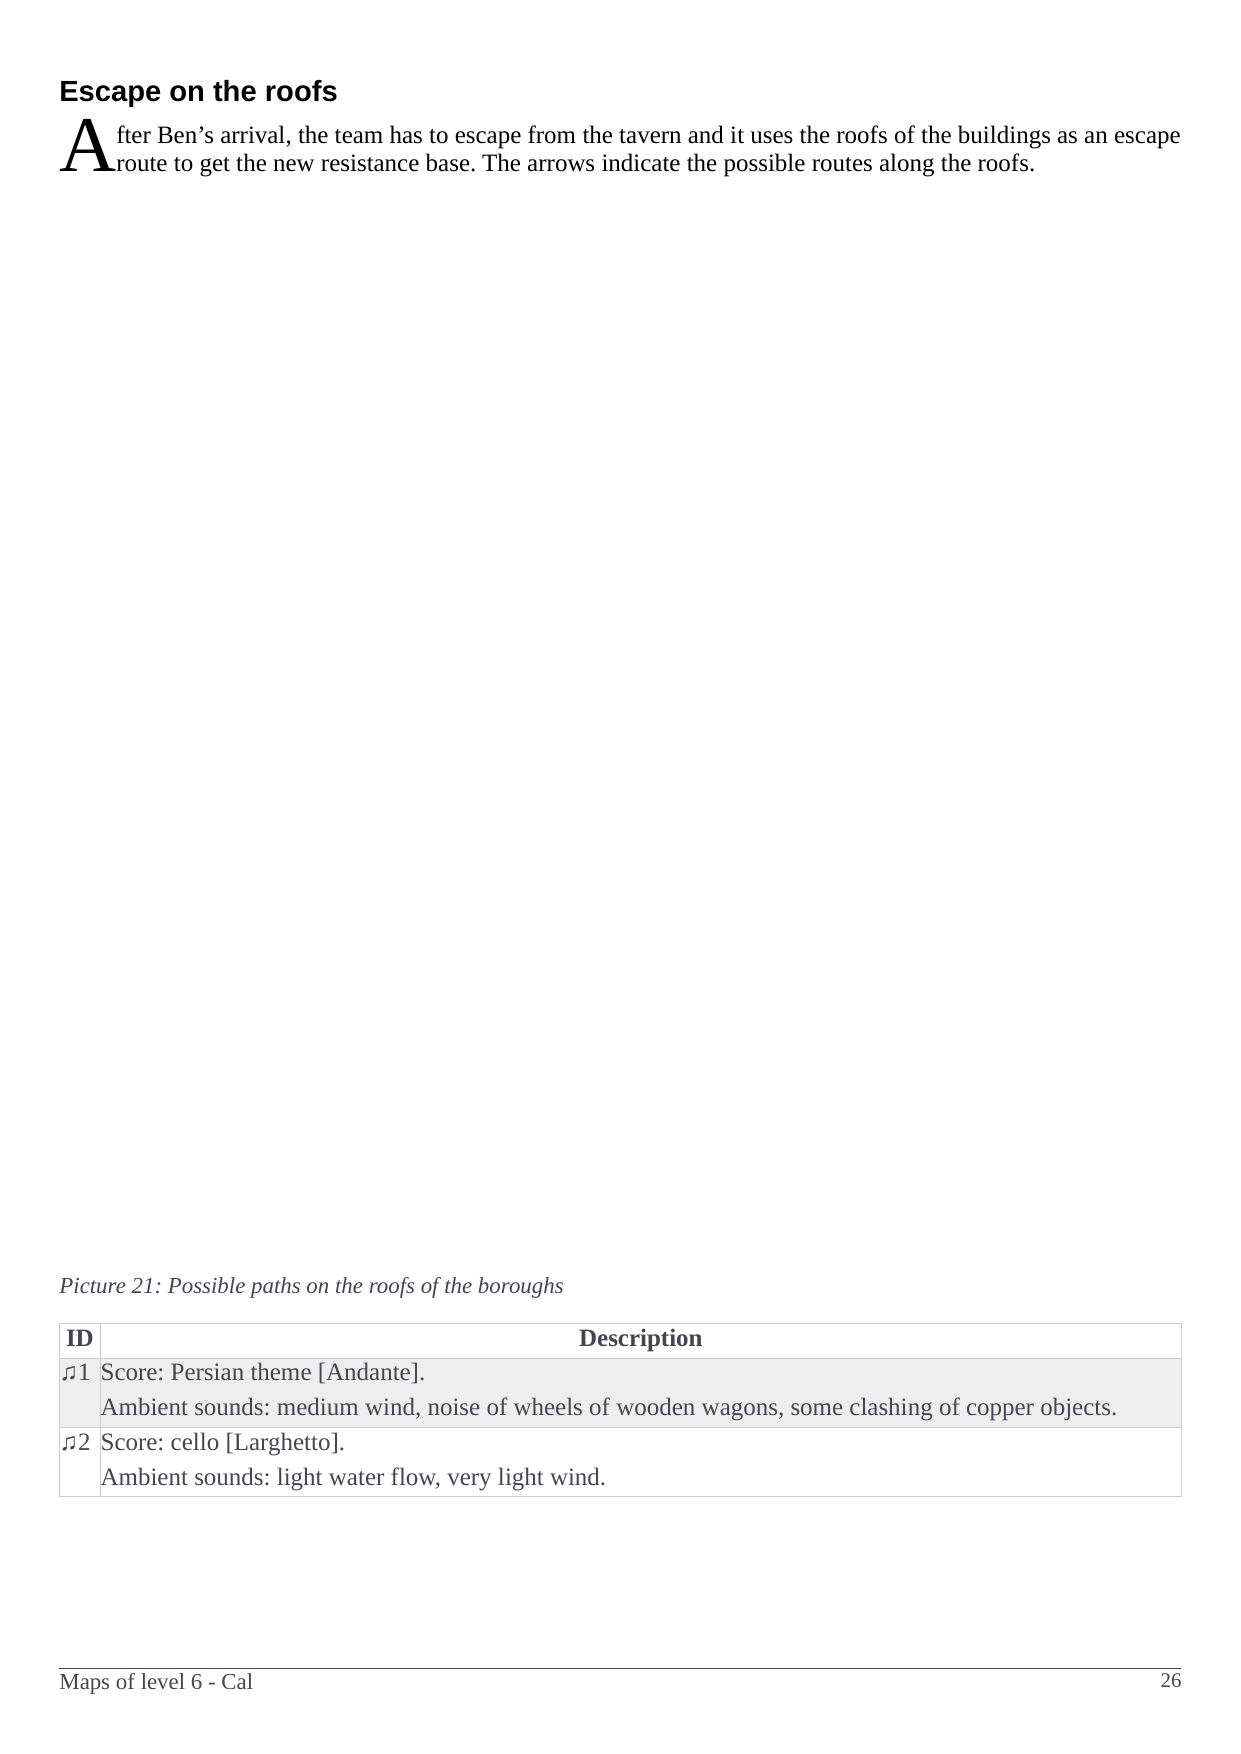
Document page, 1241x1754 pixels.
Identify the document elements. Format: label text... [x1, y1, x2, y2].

table_header [64, 1279, 70, 1286]
table_cell Score: cello [Larghetto]. Ambient sounds: light water flow, very light wind. [101, 1428, 1181, 1496]
table_cell [59, 1497, 1181, 1531]
table_header [59, 183, 1181, 1323]
subtitle Escape on the roofs [59, 74, 1181, 107]
table_header ID [60, 1324, 100, 1357]
text After Ben’s arrival, the team has to escape from the tavern and it uses the roofs of the buildings as an escape route to get the new resistance base. The arrows indicate the possible routes along the roofs. [59, 120, 1181, 177]
table_cell ♫1 [60, 1359, 100, 1427]
table_cell Score: Persian theme [Andante]. Ambient sounds: medium wind, noise of wheels of wooden wagons, some clashing of copper objects. [101, 1359, 1181, 1427]
table_header Description [101, 1324, 1181, 1357]
table_cell ♫2 [60, 1428, 100, 1496]
